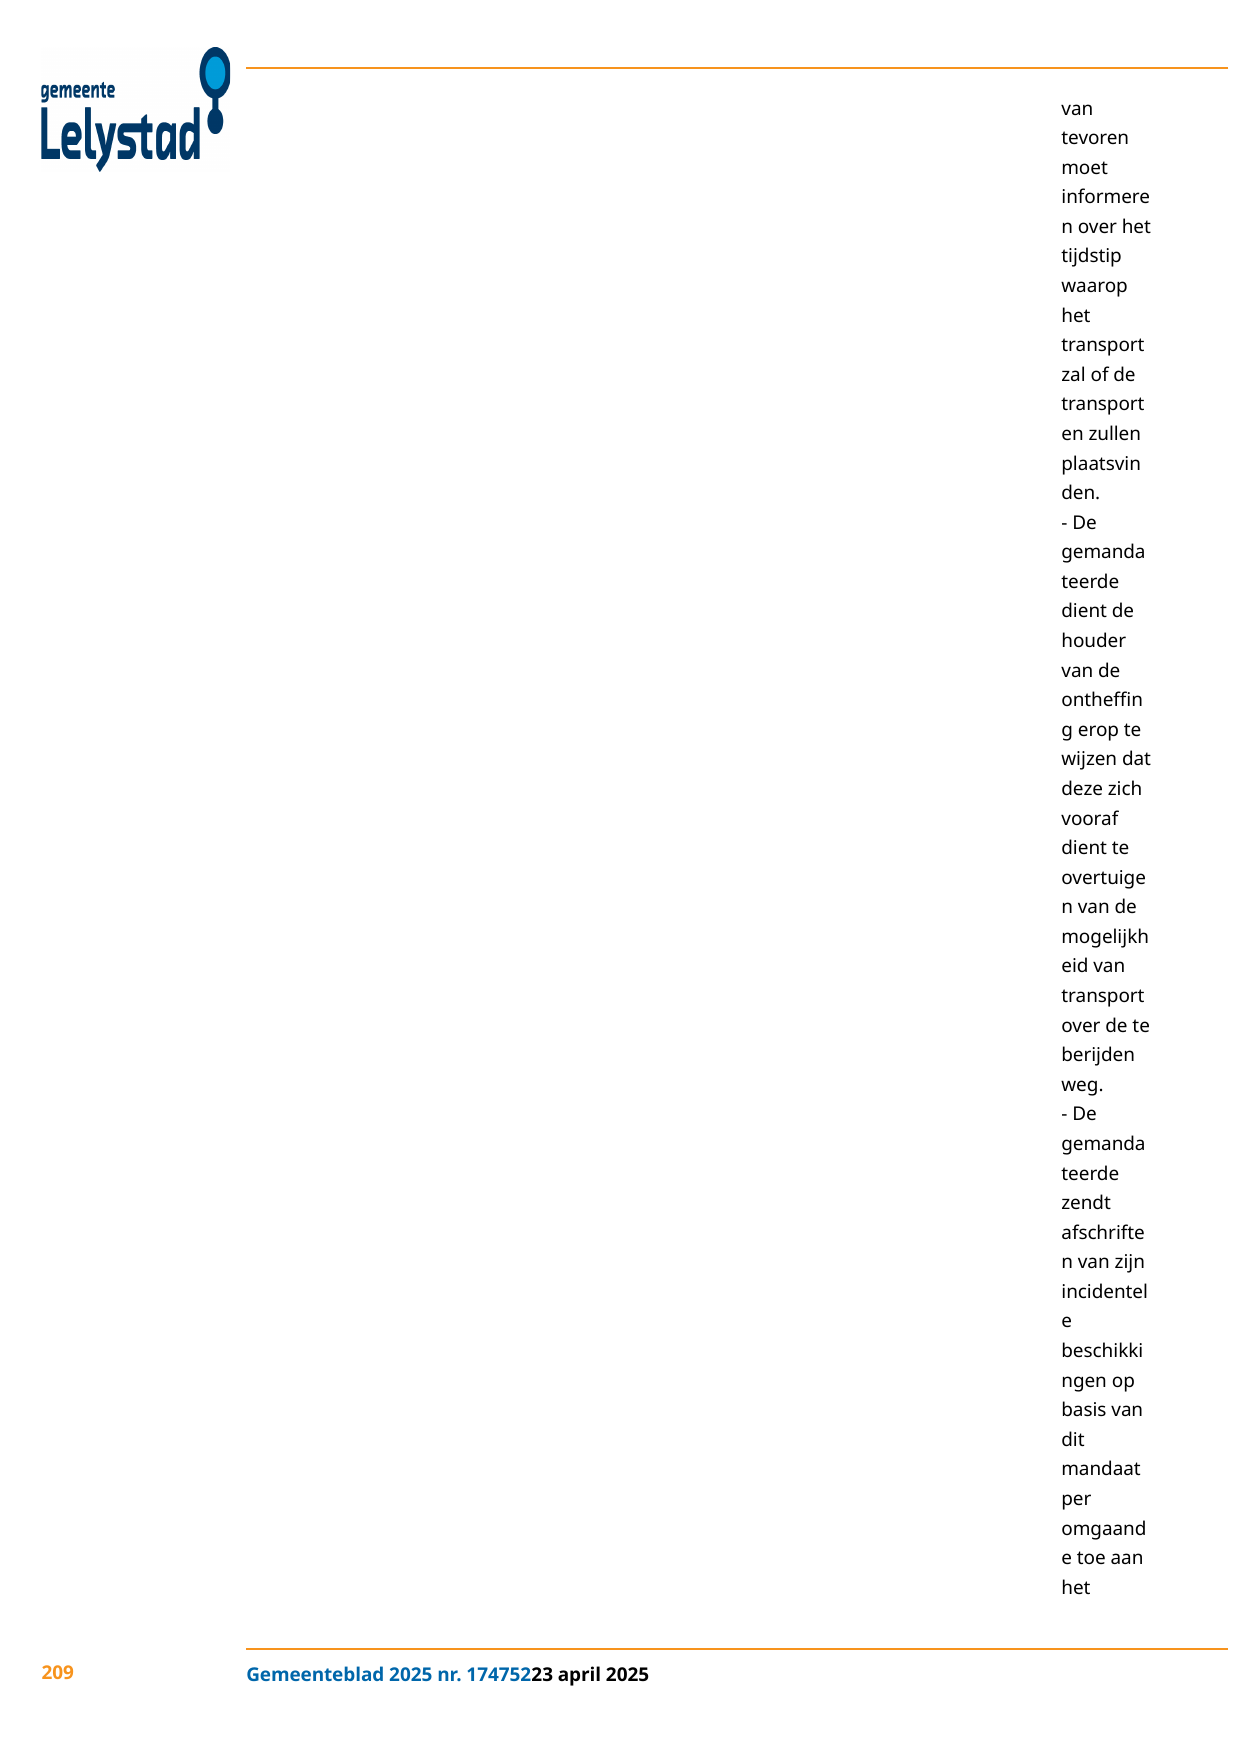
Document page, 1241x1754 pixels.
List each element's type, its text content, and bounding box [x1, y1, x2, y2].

table_cell [881, 95, 971, 1600]
picture [41, 47, 231, 172]
table_cell [609, 95, 700, 1600]
table_cell [790, 95, 881, 1600]
table_cell [700, 95, 790, 1600]
table_cell [971, 95, 1061, 1600]
table_cell van tevoren moet informeren over het tijdstip waarop het transport zal of de transporten zullen plaatsvinden. - De gemandateerde dient de houder van de ontheffing erop te wijzen dat deze zich vooraf dient te overtuigen van de mogelijkheid van transport over de te berijden weg. - De gemandateerde zendt afschriften van zijn incidentele beschikkingen op basis van dit mandaat per omgaande toe aan het [1061, 95, 1152, 1600]
table_cell [519, 95, 609, 1600]
table_cell [429, 95, 519, 1600]
table_cell [248, 95, 338, 1600]
table_cell [338, 95, 429, 1600]
